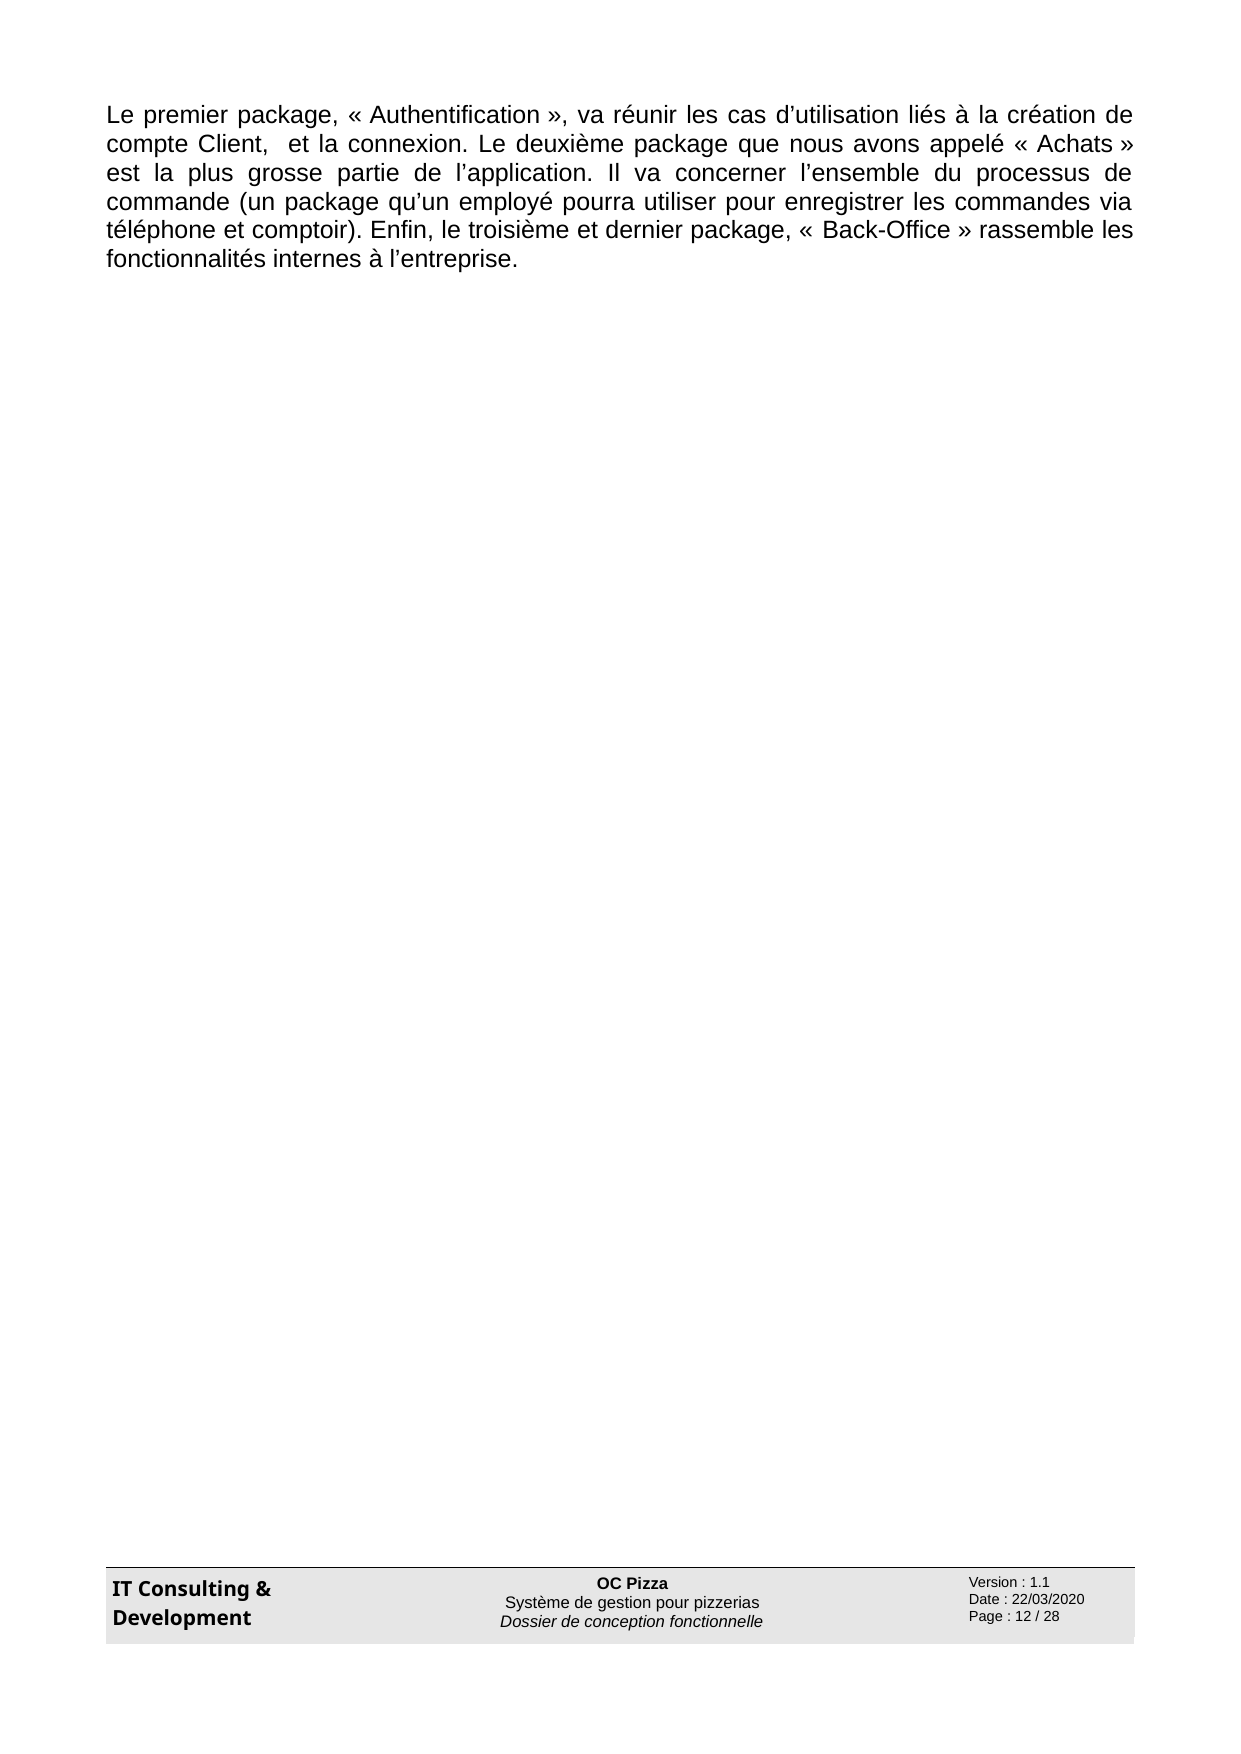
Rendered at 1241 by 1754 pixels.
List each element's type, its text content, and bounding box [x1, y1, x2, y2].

text Le premier package, « Authentification », va réunir les cas d’utilisation liés à la création de compte Client, et la connexion. Le deuxième package que nous avons appelé « Achats » est la plus grosse partie de l’application. Il va concerner l’ensemble du processus de commande (un package qu’un employé pourra utiliser pour enregistrer les commandes via téléphone et comptoir). Enfin, le troisième et dernier package, « Back-Office » rassemble les fonctionnalités internes à l’entreprise. [106, 100, 1134, 273]
